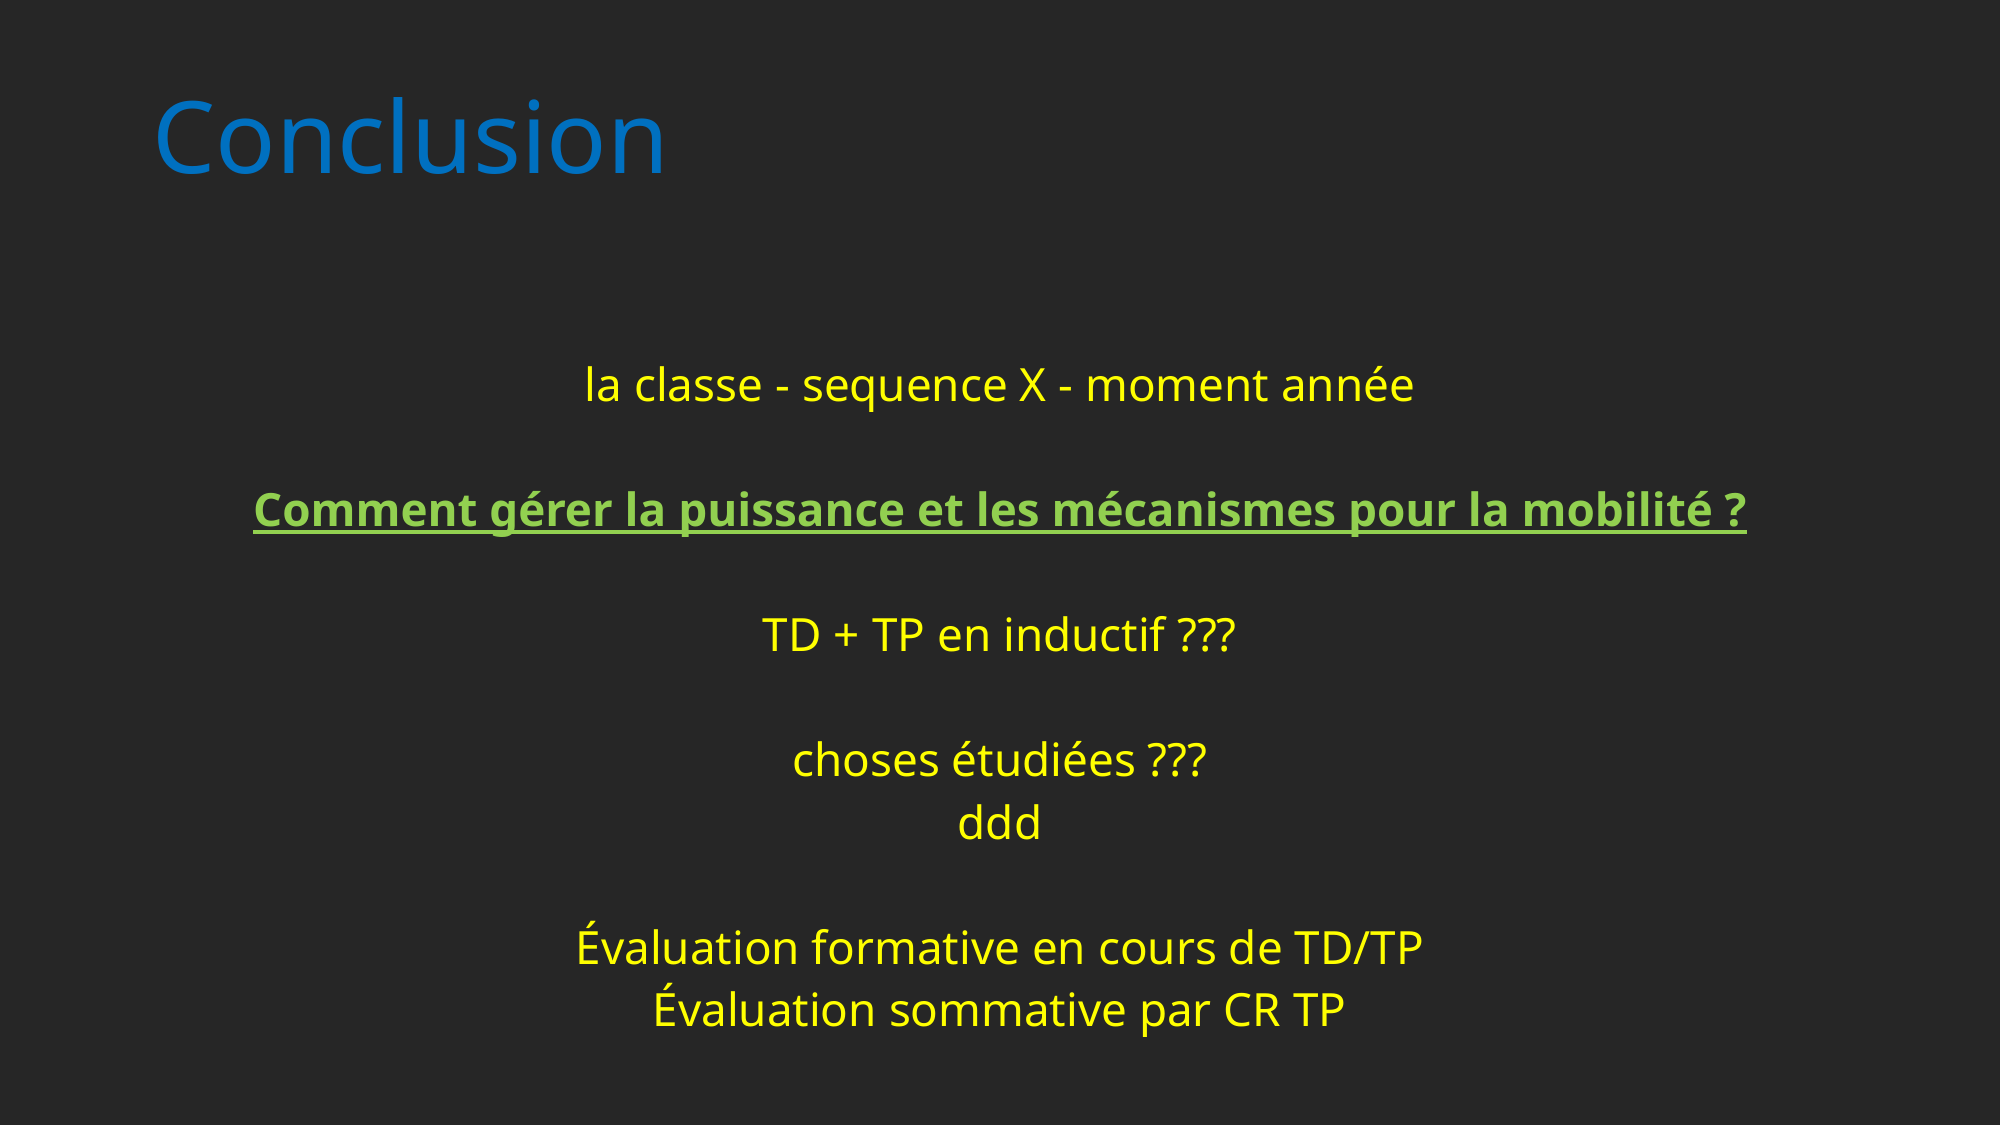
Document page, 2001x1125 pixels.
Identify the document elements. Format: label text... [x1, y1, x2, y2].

title Conclusion [137, 59, 1863, 229]
text_box la classe - sequence X - moment année Comment gérer la puissance et les mécanismes pour la mobilité ? TD + TP en inductif ??? choses étudiées ??? ddd Évaluation formative en cours de TD/TP Évaluation sommative par CR TP [111, 345, 1889, 936]
